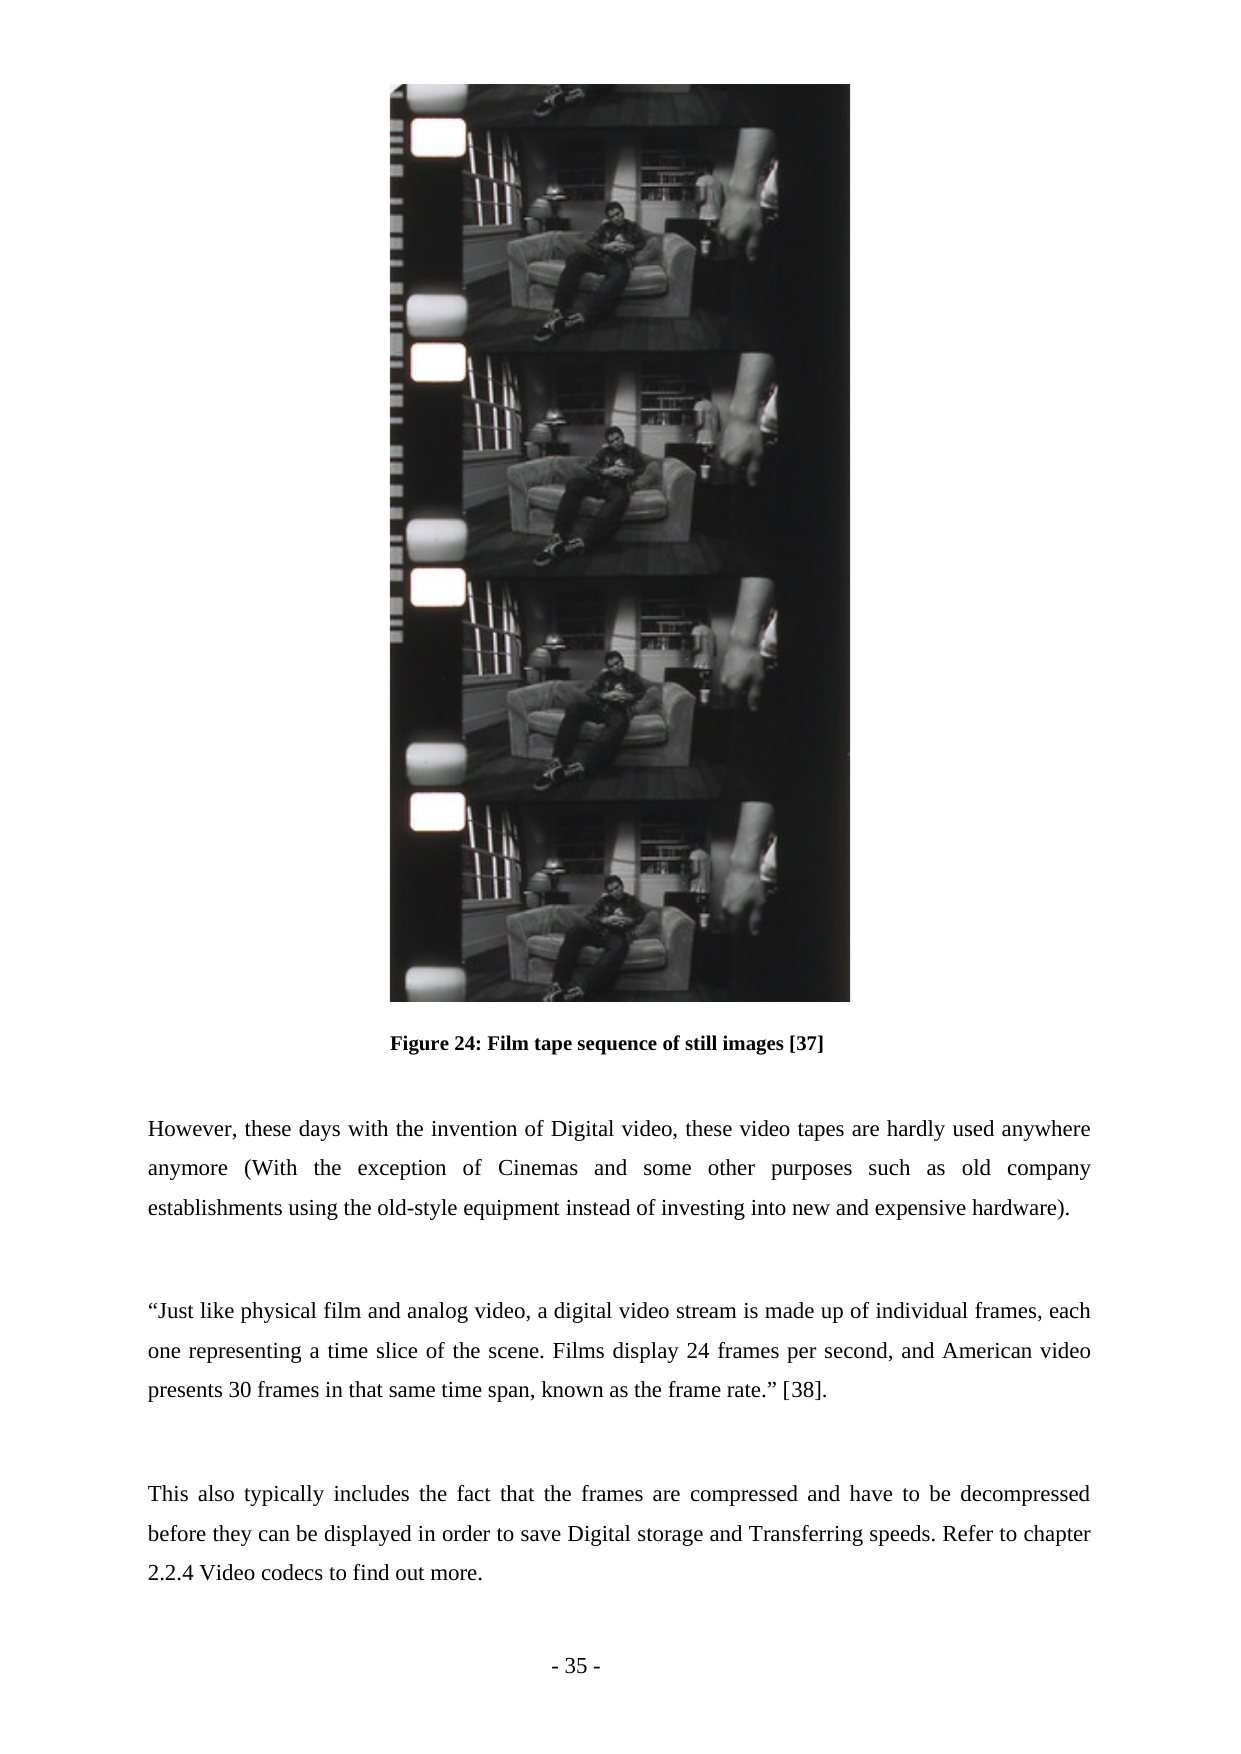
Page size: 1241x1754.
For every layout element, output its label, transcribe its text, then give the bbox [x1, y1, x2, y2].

text Figure 24: Film tape sequence of still images [37] [390, 1002, 850, 1055]
text However, these days with the invention of Digital video, these video tapes are hardly used anywhere anymore (With the exception of Cinemas and some other purposes such as old company establishments using the old-style equipment instead of investing into new and expensive hardware). [148, 1114, 1092, 1220]
text This also typically includes the fact that the frames are compressed and have to be decompressed before they can be displayed in order to save Digital storage and Transferring speeds. Refer to chapter 2.2.4 Video codecs to find out more. [148, 1480, 1092, 1586]
picture [389, 84, 851, 1002]
text “Just like physical film and analog video, a digital video stream is made up of individual frames, each one representing a time slice of the scene. Films display 24 frames per second, and American video presents 30 frames in that same time span, known as the frame rate.” [38]. [148, 1297, 1092, 1403]
